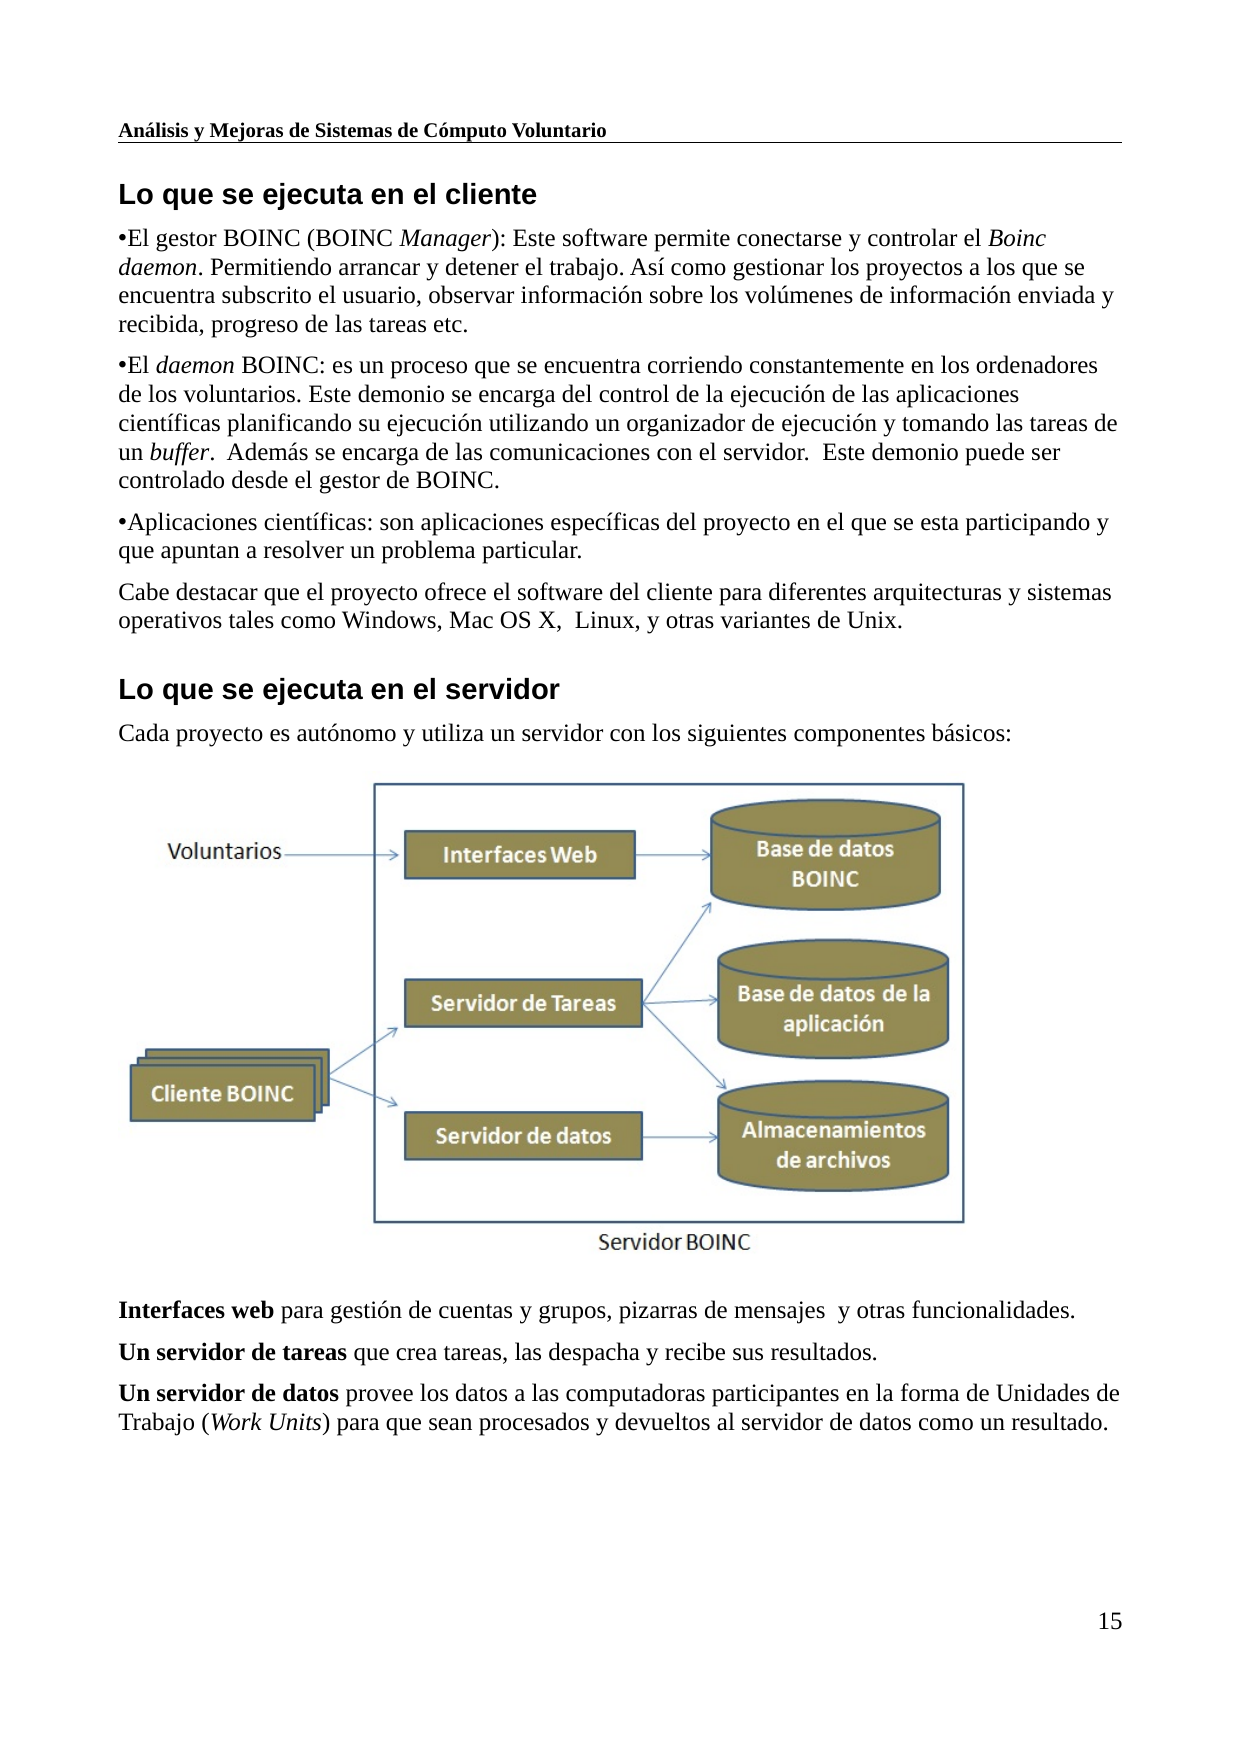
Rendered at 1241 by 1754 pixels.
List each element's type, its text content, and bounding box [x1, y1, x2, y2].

subtitle Lo que se ejecuta en el cliente [118, 177, 1122, 211]
text Cada proyecto es autónomo y utiliza un servidor con los siguientes componentes básicos: [118, 718, 1122, 747]
subtitle Lo que se ejecuta en el servidor [118, 672, 1122, 705]
text Un servidor de datos provee los datos a las computadoras participantes en la forma de Unidades de Trabajo (Work Units) para que sean procesados y devueltos al servidor de datos como un resultado. [118, 1378, 1122, 1435]
list El daemon BOINC: es un proceso que se encuentra corriendo constantemente en los ordenadores de los voluntarios. Este demonio se encarga del control de la ejecución de las aplicaciones científicas planificando su ejecución utilizando un organizador de ejecución y tomando las tareas de un buffer. Además se encarga de las comunicaciones con el servidor. Este demonio puede ser controlado desde el gestor de BOINC. [118, 351, 1122, 494]
list Aplicaciones científicas: son aplicaciones específicas del proyecto en el que se esta participando y que apuntan a resolver un problema particular. [118, 507, 1122, 564]
text Cabe destacar que el proyecto ofrece el software del cliente para diferentes arquitecturas y sistemas operativos tales como Windows, Mac OS X, Linux, y otras variantes de Unix. [118, 577, 1122, 634]
text Un servidor de tareas que crea tareas, las despacha y recibe sus resultados. [118, 1337, 1122, 1365]
text Interfaces web para gestión de cuentas y grupos, pizarras de mensajes y otras funcionalidades. [118, 1295, 1122, 1324]
list El gestor BOINC (BOINC Manager): Este software permite conectarse y controlar el Boinc daemon. Permitiendo arrancar y detener el trabajo. Así como gestionar los proyectos a los que se encuentra subscrito el usuario, observar información sobre los volúmenes de información enviada y recibida, progreso de las tareas etc. [118, 223, 1122, 338]
picture [118, 771, 974, 1262]
